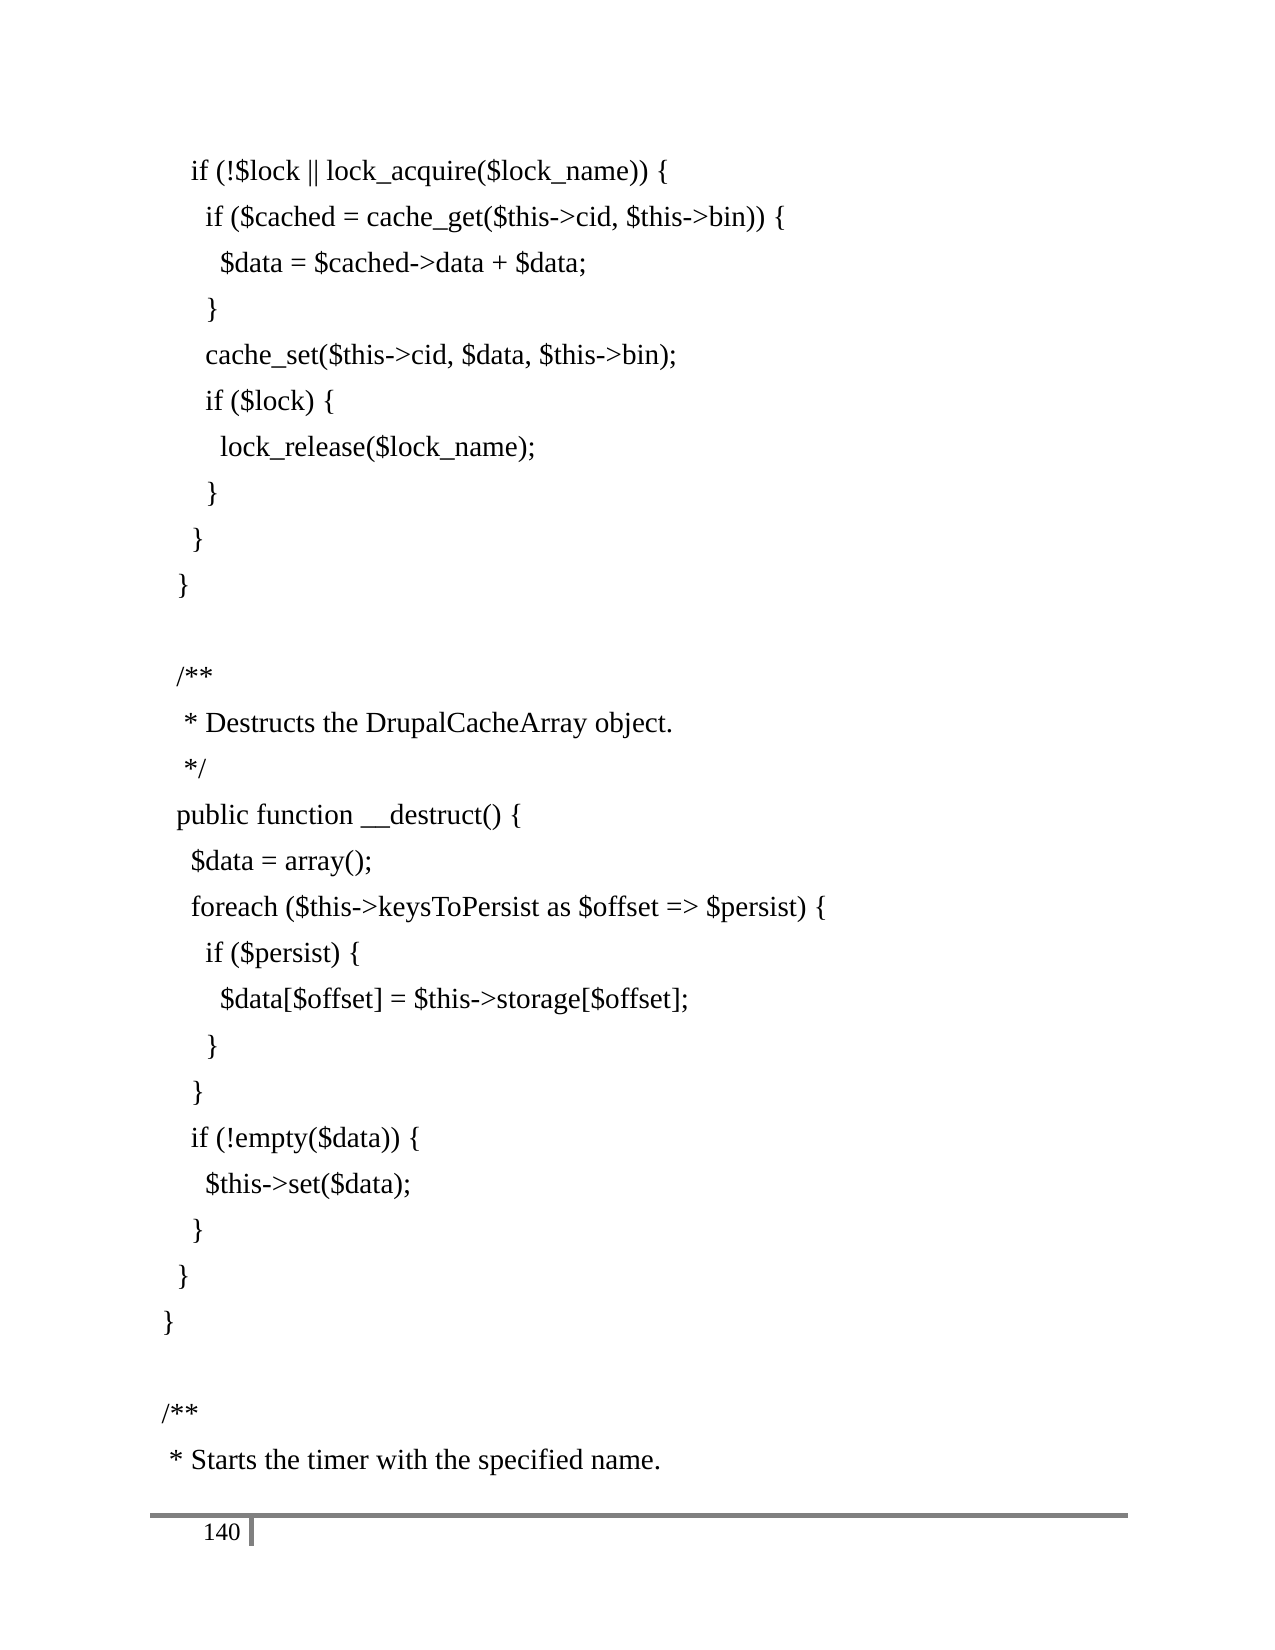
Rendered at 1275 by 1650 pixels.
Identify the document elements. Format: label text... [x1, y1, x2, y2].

text $data = $cached->data + $data; [161, 245, 1117, 278]
text } [161, 1212, 1117, 1245]
text public function __destruct() { [161, 797, 1117, 831]
text } [161, 1304, 1117, 1337]
text */ [161, 751, 1117, 785]
text } [161, 291, 1117, 324]
text if ($cached = cache_get($this->cid, $this->bin)) { [161, 199, 1117, 232]
text if ($lock) { [161, 383, 1117, 417]
text cache_set($this->cid, $data, $this->bin); [161, 337, 1117, 371]
text * Starts the timer with the specified name. [161, 1442, 1117, 1476]
text } [161, 521, 1117, 555]
text foreach ($this->keysToPersist as $offset => $persist) { [161, 889, 1117, 923]
text lock_release($lock_name); [161, 429, 1117, 463]
text /** [161, 659, 1117, 693]
text * Destructs the DrupalCacheArray object. [161, 705, 1117, 739]
text $data = array(); [161, 843, 1117, 877]
text if (!empty($data)) { [161, 1120, 1117, 1153]
text $data[$offset] = $this->storage[$offset]; [161, 982, 1117, 1015]
text } [161, 475, 1117, 509]
text if (!$lock || lock_acquire($lock_name)) { [161, 153, 1117, 186]
text $this->set($data); [161, 1166, 1117, 1199]
text if ($persist) { [161, 936, 1117, 969]
text /** [161, 1396, 1117, 1429]
text } [161, 1074, 1117, 1107]
text } [161, 1258, 1117, 1291]
text } [161, 567, 1117, 601]
text } [161, 1028, 1117, 1061]
